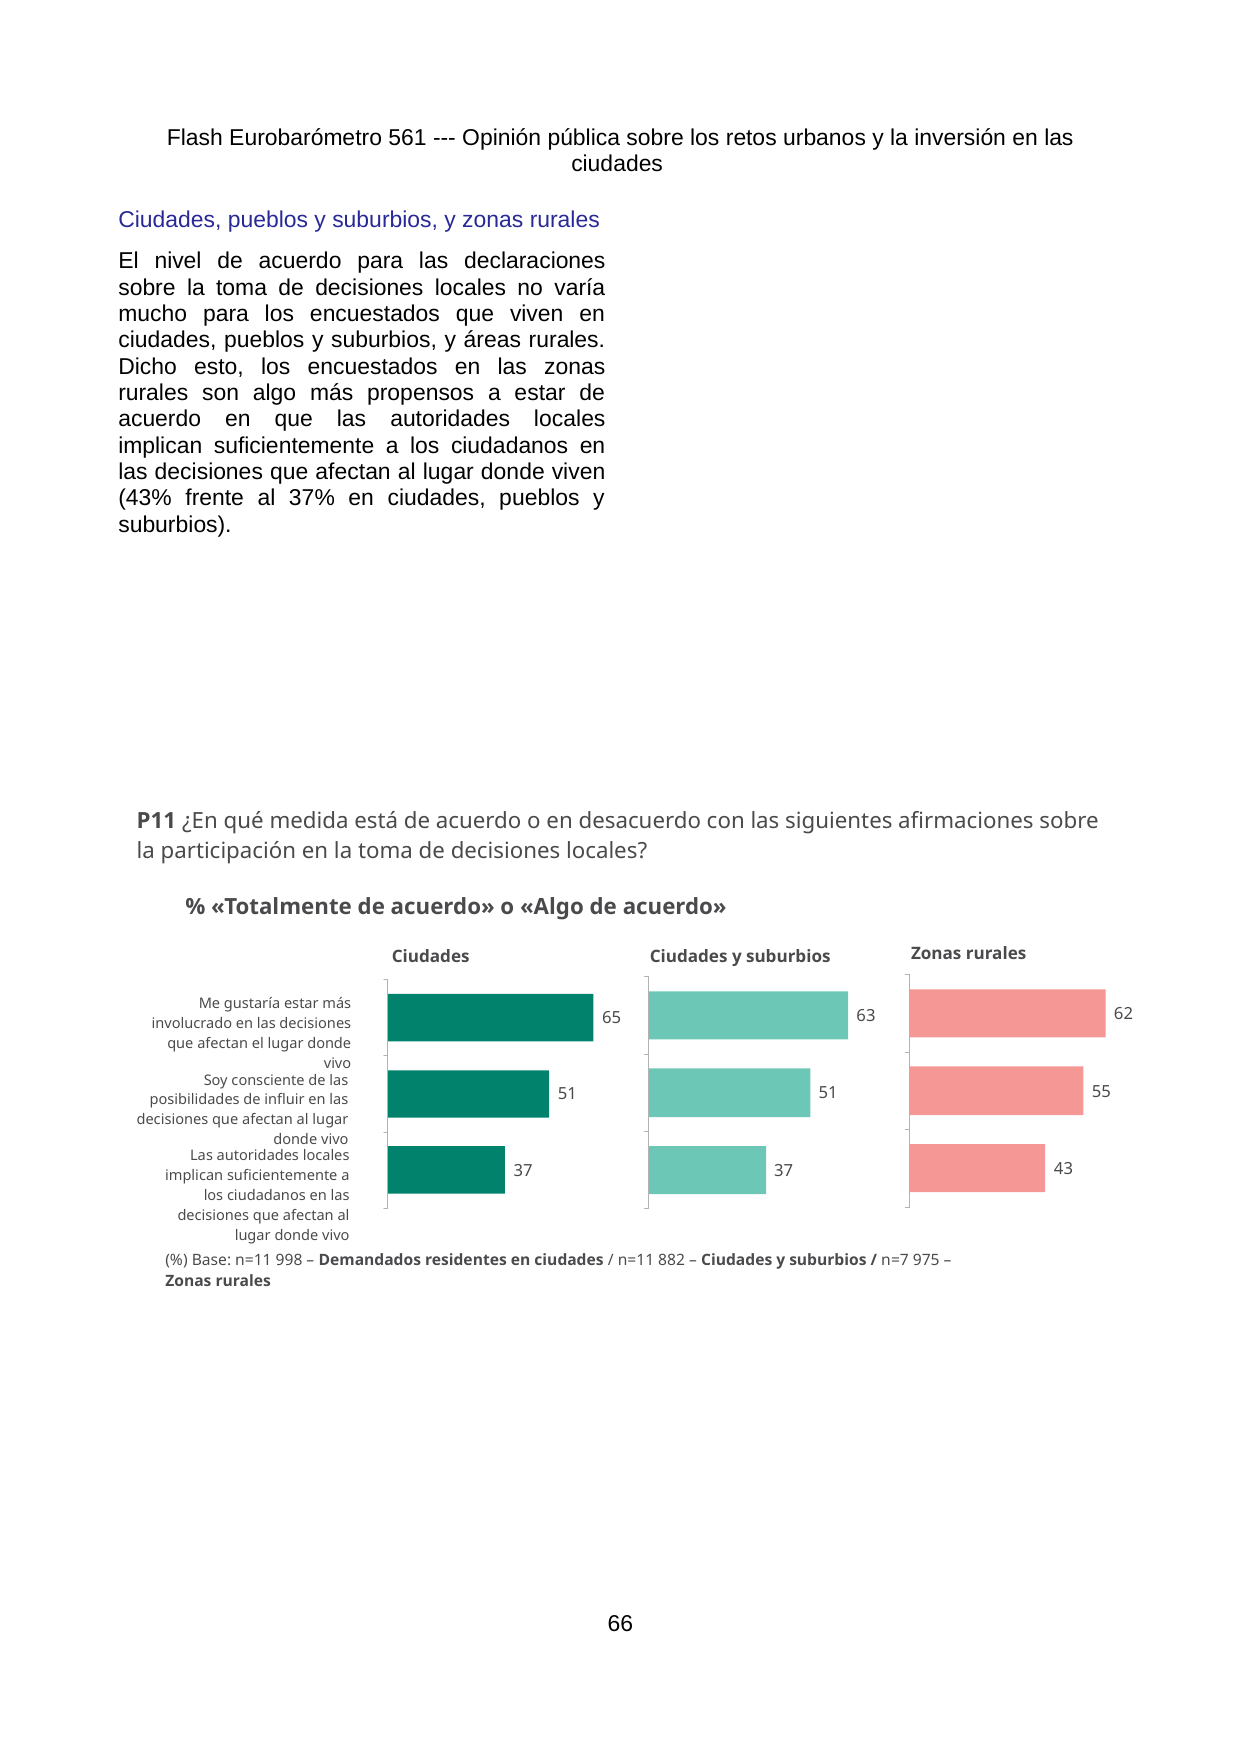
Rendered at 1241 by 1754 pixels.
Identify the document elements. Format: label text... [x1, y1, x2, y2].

text Ciudades, pueblos y suburbios, y zonas rurales [118, 206, 605, 233]
text El nivel de acuerdo para las declaraciones sobre la toma de decisiones locales no varía mucho para los encuestados que viven en ciudades, pueblos y suburbios, y áreas rurales. Dicho esto, los encuestados en las zonas rurales son algo más propensos a estar de acuerdo en que las autoridades locales implican suficientemente a los ciudadanos en las decisiones que afectan al lugar donde viven (43% frente al 37% en ciudades, pueblos y suburbios). [118, 247, 605, 537]
